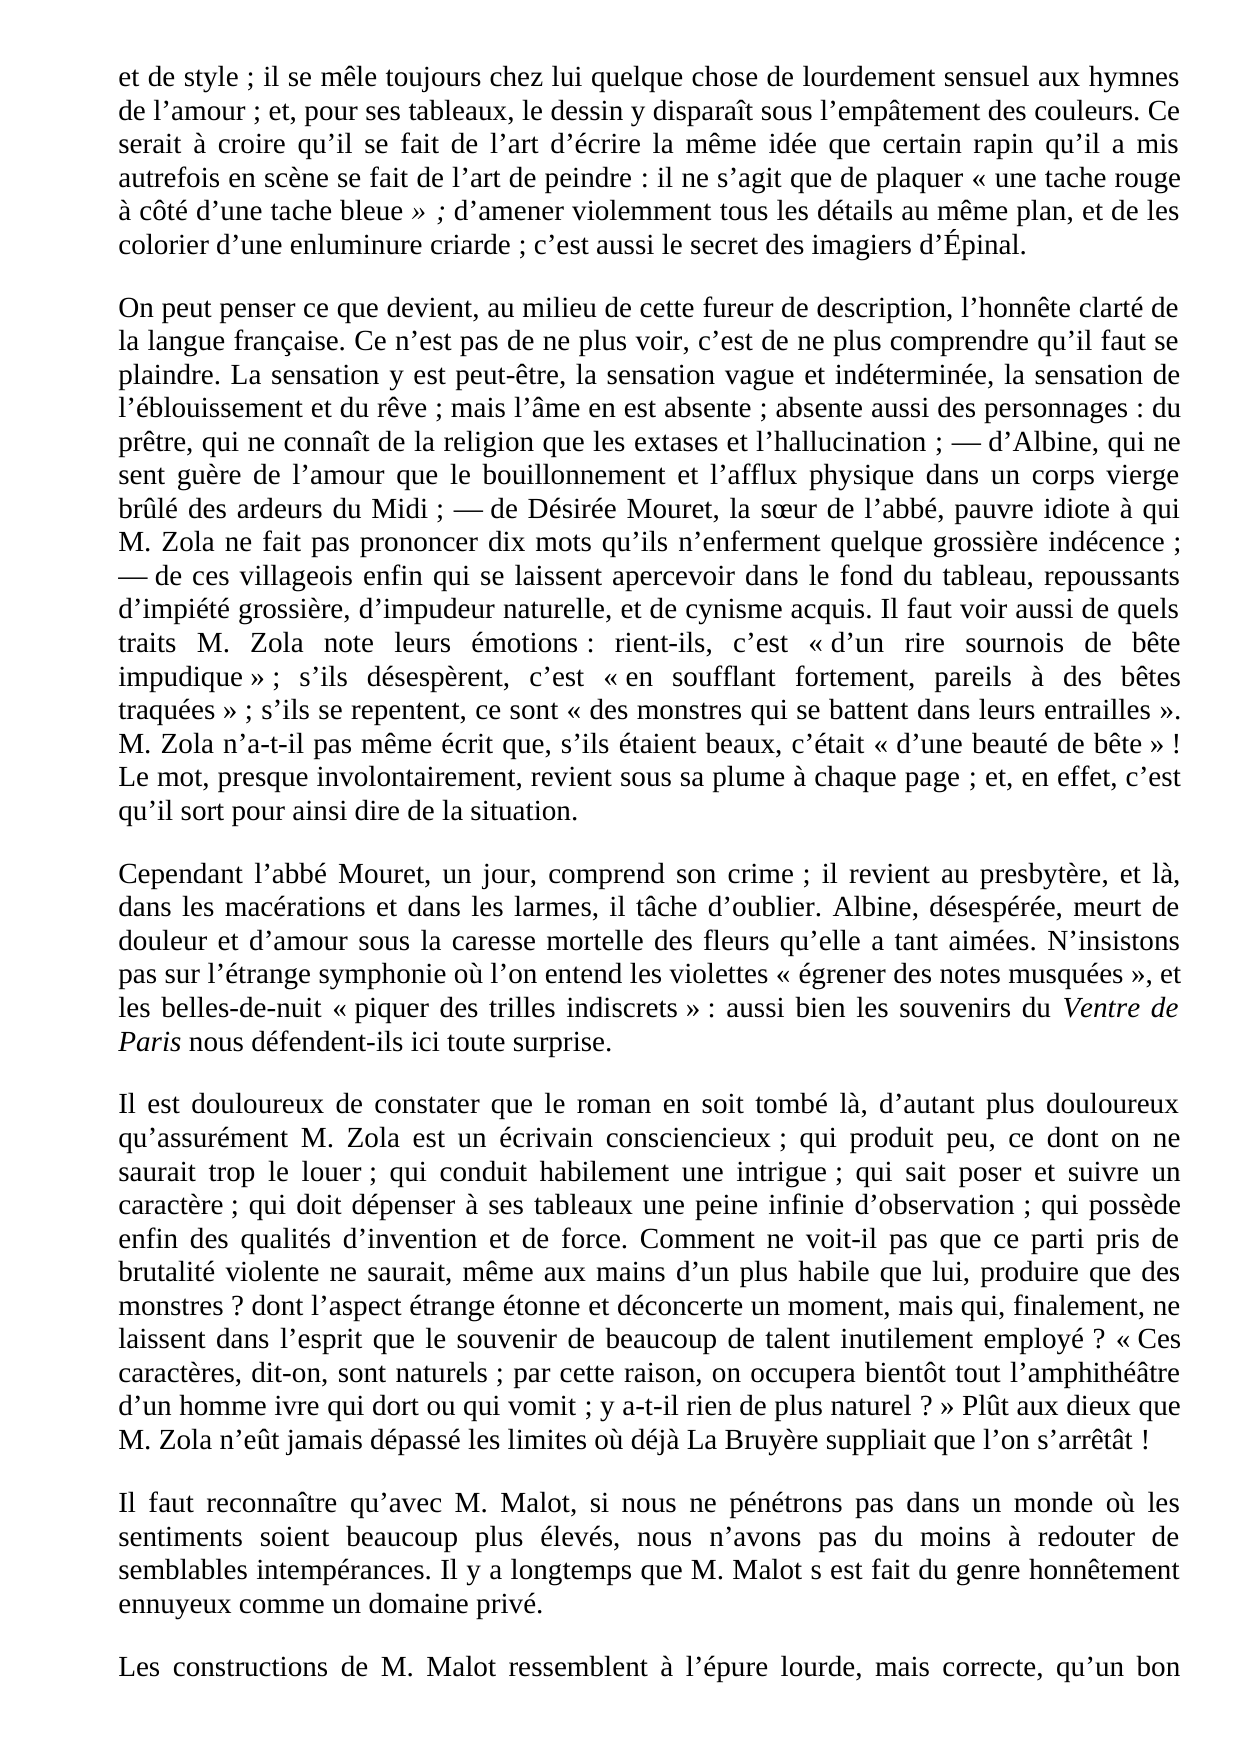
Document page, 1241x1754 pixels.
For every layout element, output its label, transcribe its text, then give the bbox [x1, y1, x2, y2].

text Il est douloureux de constater que le roman en soit tombé là, d’autant plus douloureux qu’assurément M. Zola est un écrivain consciencieux ; qui produit peu, ce dont on ne saurait trop le louer ; qui conduit habilement une intrigue ; qui sait poser et suivre un caractère ; qui doit dépenser à ses tableaux une peine infinie d’observation ; qui possède enfin des qualités d’invention et de force. Comment ne voit-il pas que ce parti pris de brutalité violente ne saurait, même aux mains d’un plus habile que lui, produire que des monstres ? dont l’aspect étrange étonne et déconcerte un moment, mais qui, finalement, ne laissent dans l’esprit que le souvenir de beaucoup de talent inutilement employé ? « Ces caractères, dit-on, sont naturels ; par cette raison, on occupera bientôt tout l’amphithéâtre d’un homme ivre qui dort ou qui vomit ; y a-t-il rien de plus naturel ? » Plût aux dieux que M. Zola n’eût jamais dépassé les limites où déjà La Bruyère suppliait que l’on s’arrêtât ! [118, 1087, 1181, 1456]
text On peut penser ce que devient, au milieu de cette fureur de description, l’honnête clarté de la langue française. Ce n’est pas de ne plus voir, c’est de ne plus comprendre qu’il faut se plaindre. La sensation y est peut-être, la sensation vague et indéterminée, la sensation de l’éblouissement et du rêve ; mais l’âme en est absente ; absente aussi des personnages : du prêtre, qui ne connaît de la religion que les extases et l’hallucination ; — d’Albine, qui ne sent guère de l’amour que le bouillonnement et l’afflux physique dans un corps vierge brûlé des ardeurs du Midi ; — de Désirée Mouret, la sœur de l’abbé, pauvre idiote à qui M. Zola ne fait pas prononcer dix mots qu’ils n’enferment quelque grossière indécence ; — de ces villageois enfin qui se laissent apercevoir dans le fond du tableau, repoussants d’impiété grossière, d’impudeur naturelle, et de cynisme acquis. Il faut voir aussi de quels traits M. Zola note leurs émotions : rient-ils, c’est « d’un rire sournois de bête impudique » ; s’ils désespèrent, c’est « en soufflant fortement, pareils à des bêtes traquées » ; s’ils se repentent, ce sont « des monstres qui se battent dans leurs entrailles ». M. Zola n’a-t-il pas même écrit que, s’ils étaient beaux, c’était « d’une beauté de bête » ! Le mot, presque involontairement, revient sous sa plume à chaque page ; et, en effet, c’est qu’il sort pour ainsi dire de la situation. [118, 290, 1181, 826]
text Les constructions de M. Malot ressemblent à l’épure lourde, mais correcte, qu’un bon [118, 1649, 1181, 1682]
text Il faut reconnaître qu’avec M. Malot, si nous ne pénétrons pas dans un monde où les sentiments soient beaucoup plus élevés, nous n’avons pas du moins à redouter de semblables intempérances. Il y a longtemps que M. Malot s est fait du genre honnêtement ennuyeux comme un domaine privé. [118, 1485, 1181, 1619]
text et de style ; il se mêle toujours chez lui quelque chose de lourdement sensuel aux hymnes de l’amour ; et, pour ses tableaux, le dessin y disparaît sous l’empâtement des couleurs. Ce serait à croire qu’il se fait de l’art d’écrire la même idée que certain rapin qu’il a mis autrefois en scène se fait de l’art de peindre : il ne s’agit que de plaquer « une tache rouge à côté d’une tache bleue » ; d’amener violemment tous les détails au même plan, et de les colorier d’une enluminure criarde ; c’est aussi le secret des imagiers d’Épinal. [118, 59, 1181, 260]
text Cependant l’abbé Mouret, un jour, comprend son crime ; il revient au presbytère, et là, dans les macérations et dans les larmes, il tâche d’oublier. Albine, désespérée, meurt de douleur et d’amour sous la caresse mortelle des fleurs qu’elle a tant aimées. N’insistons pas sur l’étrange symphonie où l’on entend les violettes « égrener des notes musquées », et les belles-de-nuit « piquer des trilles indiscrets » : aussi bien les souvenirs du Ventre de Paris nous défendent-ils ici toute surprise. [118, 856, 1181, 1057]
